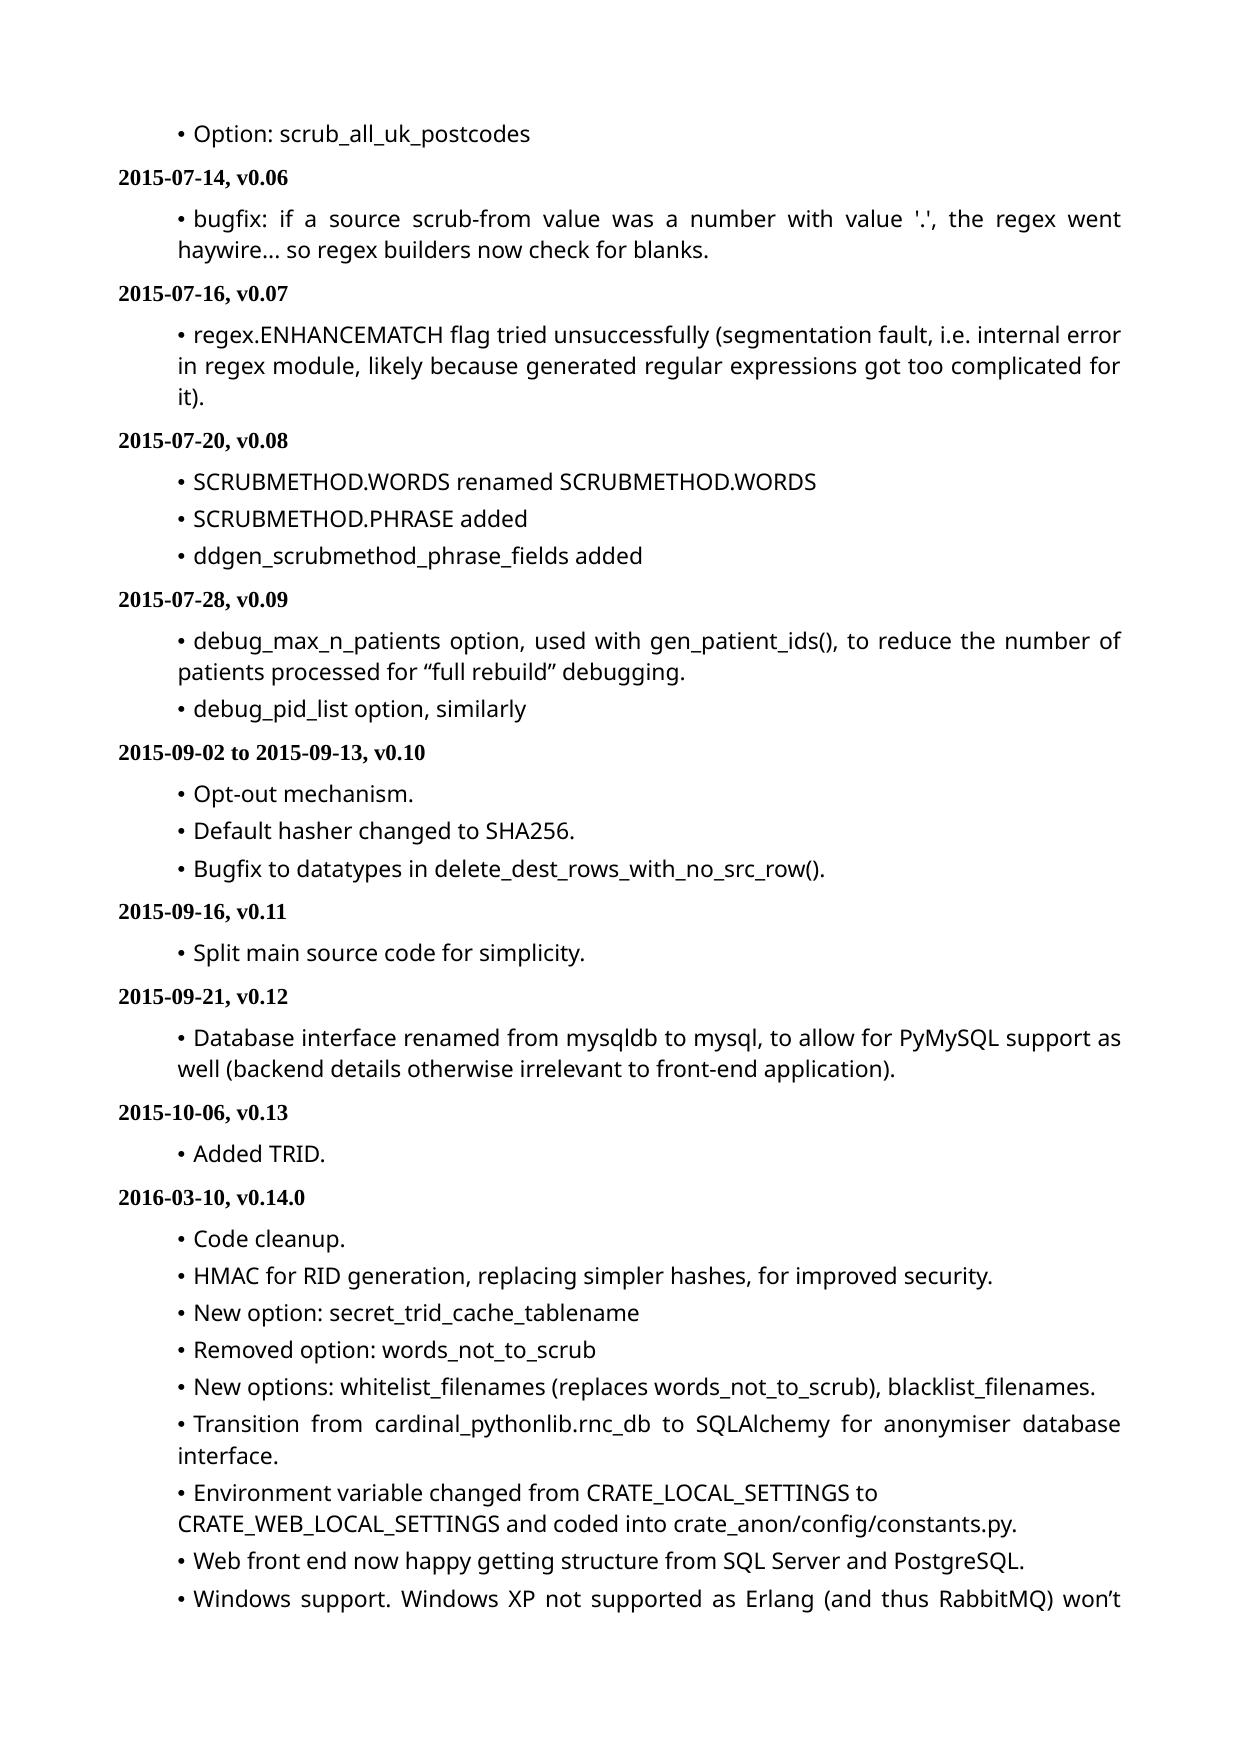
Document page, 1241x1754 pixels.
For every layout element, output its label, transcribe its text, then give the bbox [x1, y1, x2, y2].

list SCRUBMETHOD.PHRASE added [177, 503, 1122, 534]
list bugfix: if a source scrub-from value was a number with value '.', the regex went haywire... so regex builders now check for blanks. [177, 203, 1122, 265]
list Windows support. Windows XP not supported as Erlang (and thus RabbitMQ) won’t [177, 1582, 1122, 1614]
subtitle 2015-09-21, v0.12 [118, 983, 1122, 1009]
list New option: secret_trid_cache_tablename [177, 1297, 1122, 1328]
list debug_max_n_patients option, used with gen_patient_ids(), to reduce the number of patients processed for “full rebuild” debugging. [177, 625, 1122, 687]
list HMAC for RID generation, replacing simpler hashes, for improved security. [177, 1260, 1122, 1291]
subtitle 2015-07-16, v0.07 [118, 280, 1122, 306]
list Split main source code for simplicity. [177, 937, 1122, 968]
list regex.ENHANCEMATCH flag tried unsuccessfully (segmentation fault, i.e. internal error in regex module, likely because generated regular expressions got too complicated for it). [177, 319, 1122, 412]
list Environment variable changed from CRATE_LOCAL_SETTINGS to CRATE_WEB_LOCAL_SETTINGS and coded into crate_anon/config/constants.py. [177, 1477, 1122, 1539]
list Bugfix to datatypes in delete_dest_rows_with_no_src_row(). [177, 852, 1122, 884]
list SCRUBMETHOD.WORDS renamed SCRUBMETHOD.WORDS [177, 466, 1122, 497]
list Opt-out mechanism. [177, 778, 1122, 809]
subtitle 2015-07-28, v0.09 [118, 586, 1122, 612]
subtitle 2015-07-20, v0.08 [118, 427, 1122, 453]
list Added TRID. [177, 1138, 1122, 1169]
list New options: whitelist_filenames (replaces words_not_to_scrub), blacklist_filenames. [177, 1371, 1122, 1402]
list debug_pid_list option, similarly [177, 693, 1122, 725]
subtitle 2015-07-14, v0.06 [118, 164, 1122, 190]
list ddgen_scrubmethod_phrase_fields added [177, 540, 1122, 572]
list Web front end now happy getting structure from SQL Server and PostgreSQL. [177, 1545, 1122, 1577]
subtitle 2015-10-06, v0.13 [118, 1099, 1122, 1125]
list Database interface renamed from mysqldb to mysql, to allow for PyMySQL support as well (backend details otherwise irrelevant to front-end application). [177, 1022, 1122, 1084]
subtitle 2016-03-10, v0.14.0 [118, 1184, 1122, 1210]
list Removed option: words_not_to_scrub [177, 1334, 1122, 1365]
list Option: scrub_all_uk_postcodes [177, 118, 1122, 149]
subtitle 2015-09-02 to 2015-09-13, v0.10 [118, 739, 1122, 766]
list Code cleanup. [177, 1222, 1122, 1254]
list Default hasher changed to SHA256. [177, 815, 1122, 847]
list Transition from cardinal_pythonlib.rnc_db to SQLAlchemy for anonymiser database interface. [177, 1408, 1122, 1471]
subtitle 2015-09-16, v0.11 [118, 898, 1122, 925]
